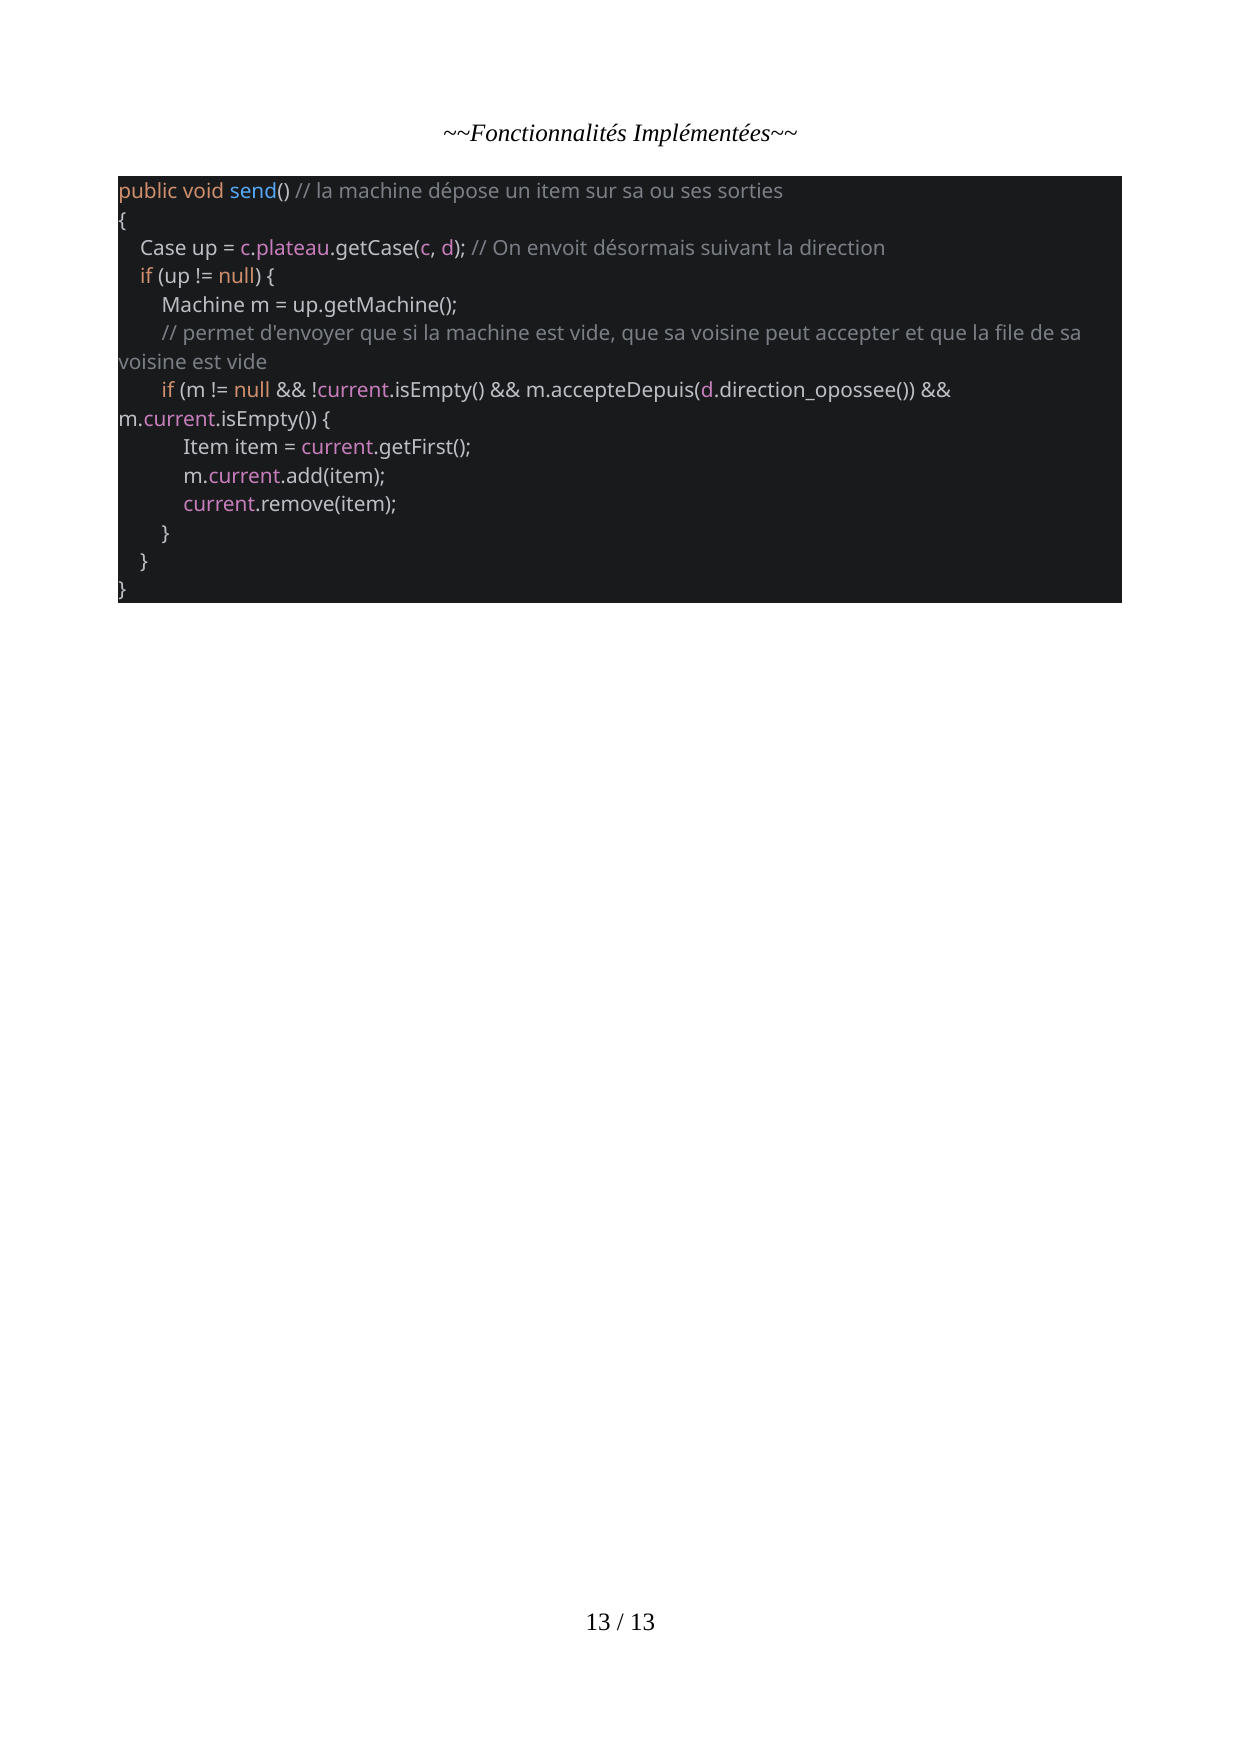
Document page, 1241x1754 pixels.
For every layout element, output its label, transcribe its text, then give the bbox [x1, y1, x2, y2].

text public void send() // la machine dépose un item sur sa ou ses sorties { Case up = c.plateau.getCase(c, d); // On envoit désormais suivant la direction if (up != null) { Machine m = up.getMachine(); // permet d'envoyer que si la machine est vide, que sa voisine peut accepter et que la file de sa voisine est vide if (m != null && !current.isEmpty() && m.accepteDepuis(d.direction_opossee()) && m.current.isEmpty()) { Item item = current.getFirst(); m.current.add(item); current.remove(item); } } } [118, 176, 1122, 603]
